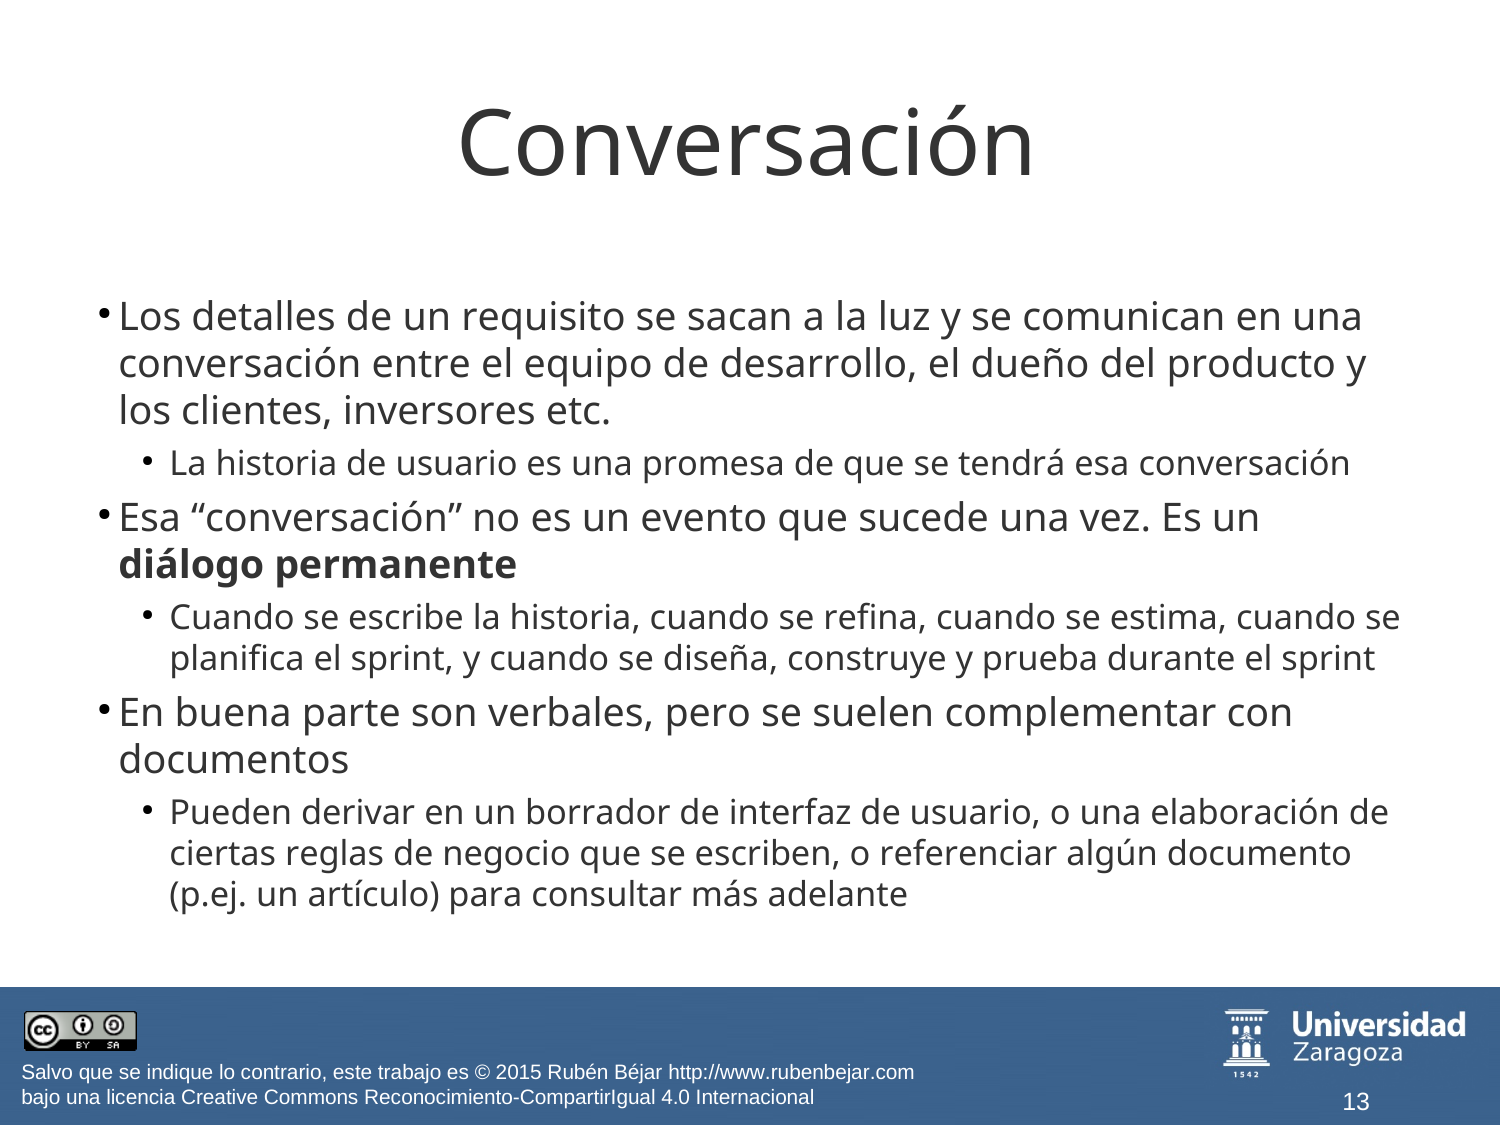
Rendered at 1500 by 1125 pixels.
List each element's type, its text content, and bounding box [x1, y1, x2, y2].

list Los detalles de un requisito se sacan a la luz y se comunican en una conversación entre el equipo de desarrollo, el dueño del producto y los clientes, inversores etc. La historia de usuario es una promesa de que se tendrá esa conversación Esa “conversación” no es un evento que sucede una vez. Es un diálogo permanente Cuando se escribe la historia, cuando se refina, cuando se estima, cuando se planifica el sprint, y cuando se diseña, construye y prueba durante el sprint En buena parte son verbales, pero se suelen complementar con documentos Pueden derivar en un borrador de interfaz de usuario, o una elaboración de ciertas reglas de negocio que se escriben, o referenciar algún documento (p.ej. un artículo) para consultar más adelante [82, 283, 1418, 957]
picture [0, 987, 1500, 1125]
title Conversación [74, 21, 1420, 257]
